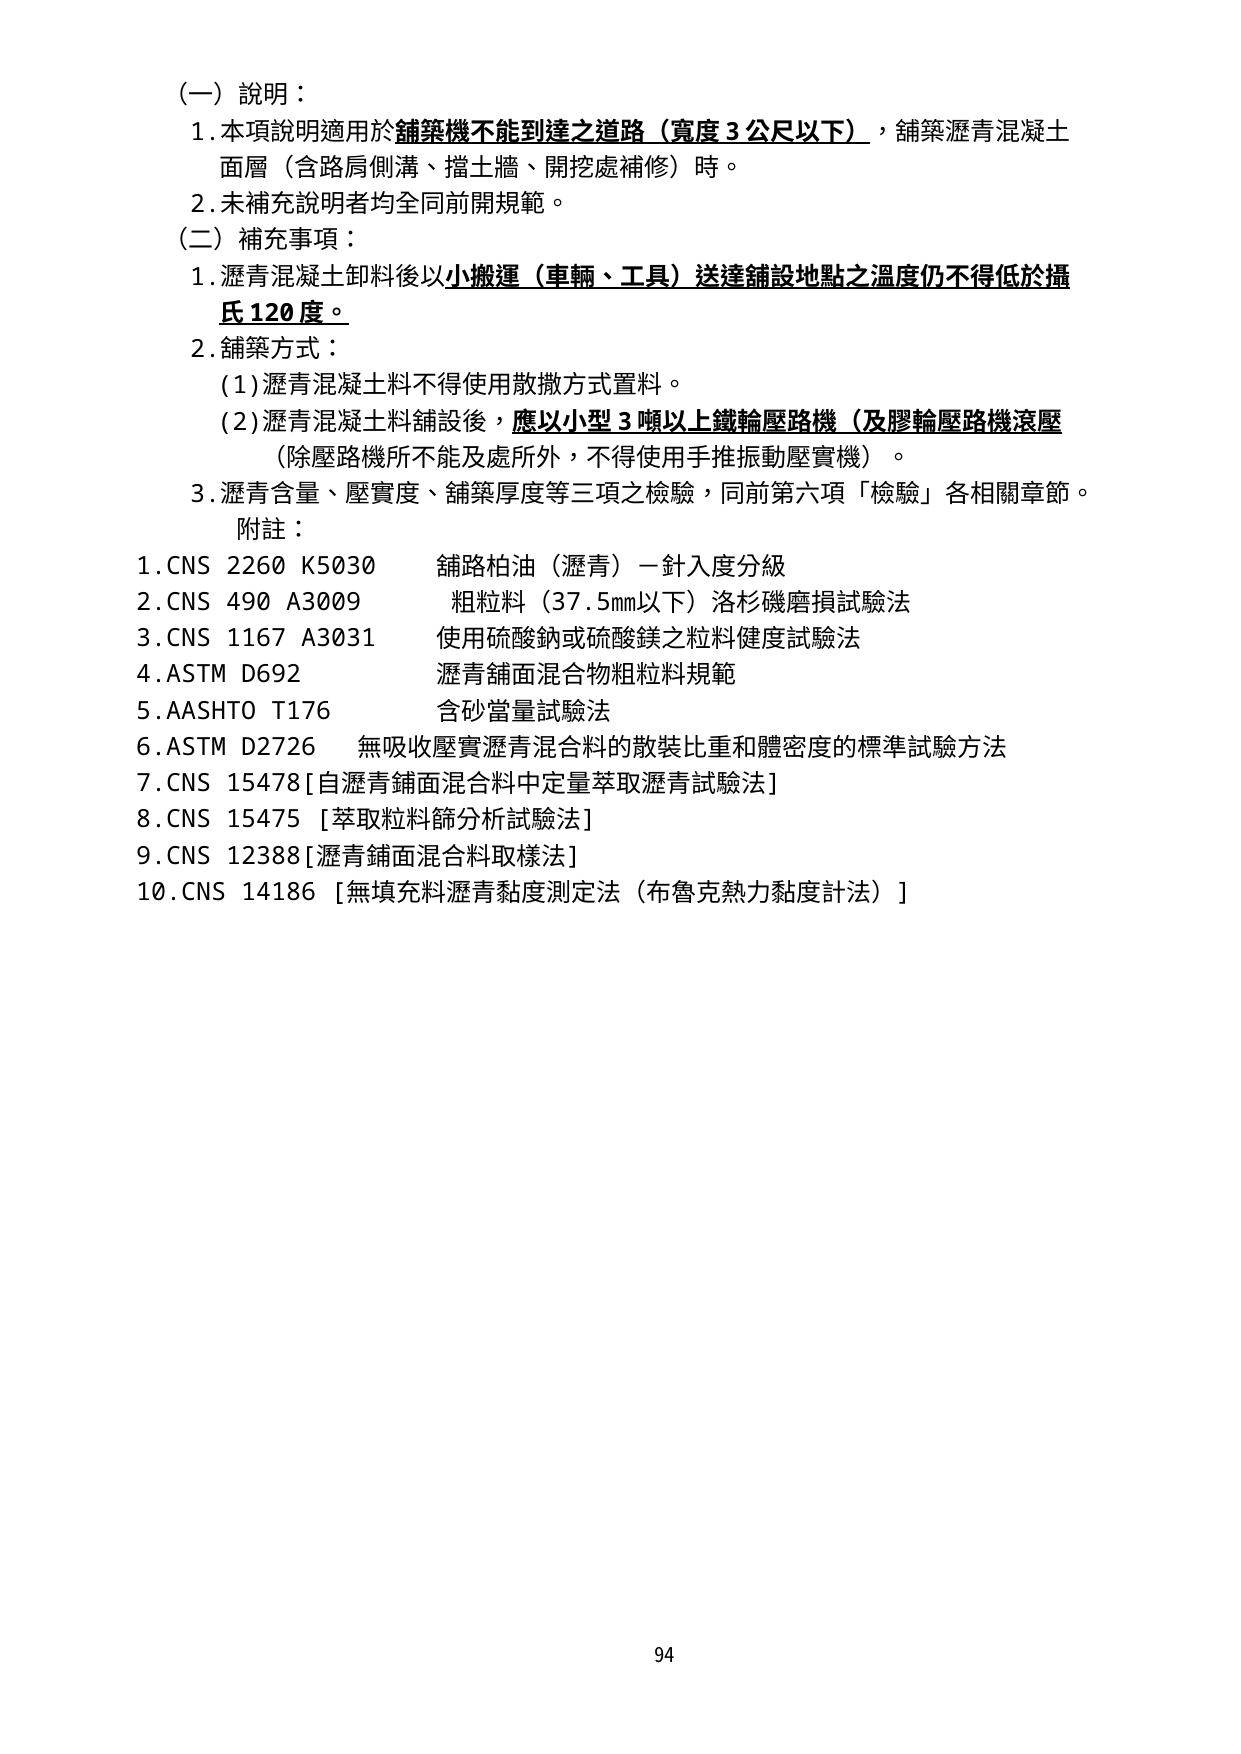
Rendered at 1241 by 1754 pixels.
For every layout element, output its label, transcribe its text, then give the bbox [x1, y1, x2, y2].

text 4.ASTM D692 瀝青舖面混合物粗粒料規範 [136, 655, 1092, 691]
text 1.CNS 2260 K5030 舖路柏油（瀝青）－針入度分級 [136, 546, 1092, 582]
text 1.瀝青混凝土卸料後以小搬運（車輛、工具）送達舖設地點之溫度仍不得低於攝氏120度。 [190, 256, 1092, 329]
text 10.CNS 14186 [無填充料瀝青黏度測定法（布魯克熱力黏度計法）] [136, 872, 1092, 909]
text 3.CNS 1167 A3031 使用硫酸鈉或硫酸鎂之粒料健度試驗法 [136, 619, 1092, 655]
text 5.AASHTO T176 含砂當量試驗法 [136, 691, 1092, 727]
text 7.CNS 15478[自瀝青鋪面混合料中定量萃取瀝青試驗法] [136, 764, 1092, 800]
text 2.舖築方式： [190, 329, 1092, 365]
text (1)瀝青混凝土料不得使用散撒方式置料。 [217, 365, 1092, 401]
text （一）說明： [163, 75, 1092, 111]
text 附註： [236, 510, 1092, 546]
text 9.CNS 12388[瀝青鋪面混合料取樣法] [136, 836, 1092, 872]
text 8.CNS 15475 [萃取粒料篩分析試驗法] [136, 800, 1092, 836]
text 2.CNS 490 A3009 粗粒料（37.5㎜以下）洛杉磯磨損試驗法 [136, 582, 1092, 619]
text 6.ASTM D2726 無吸收壓實瀝青混合料的散裝比重和體密度的標準試驗方法 [136, 727, 1092, 764]
text 2.未補充說明者均全同前開規範。 [190, 184, 1092, 220]
text （二）補充事項： [163, 220, 1092, 256]
text 3.瀝青含量、壓實度、舖築厚度等三項之檢驗，同前第六項「檢驗」各相關章節。 [190, 474, 1092, 510]
text 1.本項說明適用於舖築機不能到達之道路（寬度3公尺以下），舖築瀝青混凝土面層（含路肩側溝、擋土牆、開挖處補修）時。 [190, 111, 1092, 184]
text (2)瀝青混凝土料舖設後，應以小型3噸以上鐵輪壓路機（及膠輪壓路機滾壓（除壓路機所不能及處所外，不得使用手推振動壓實機）。 [217, 401, 1092, 474]
